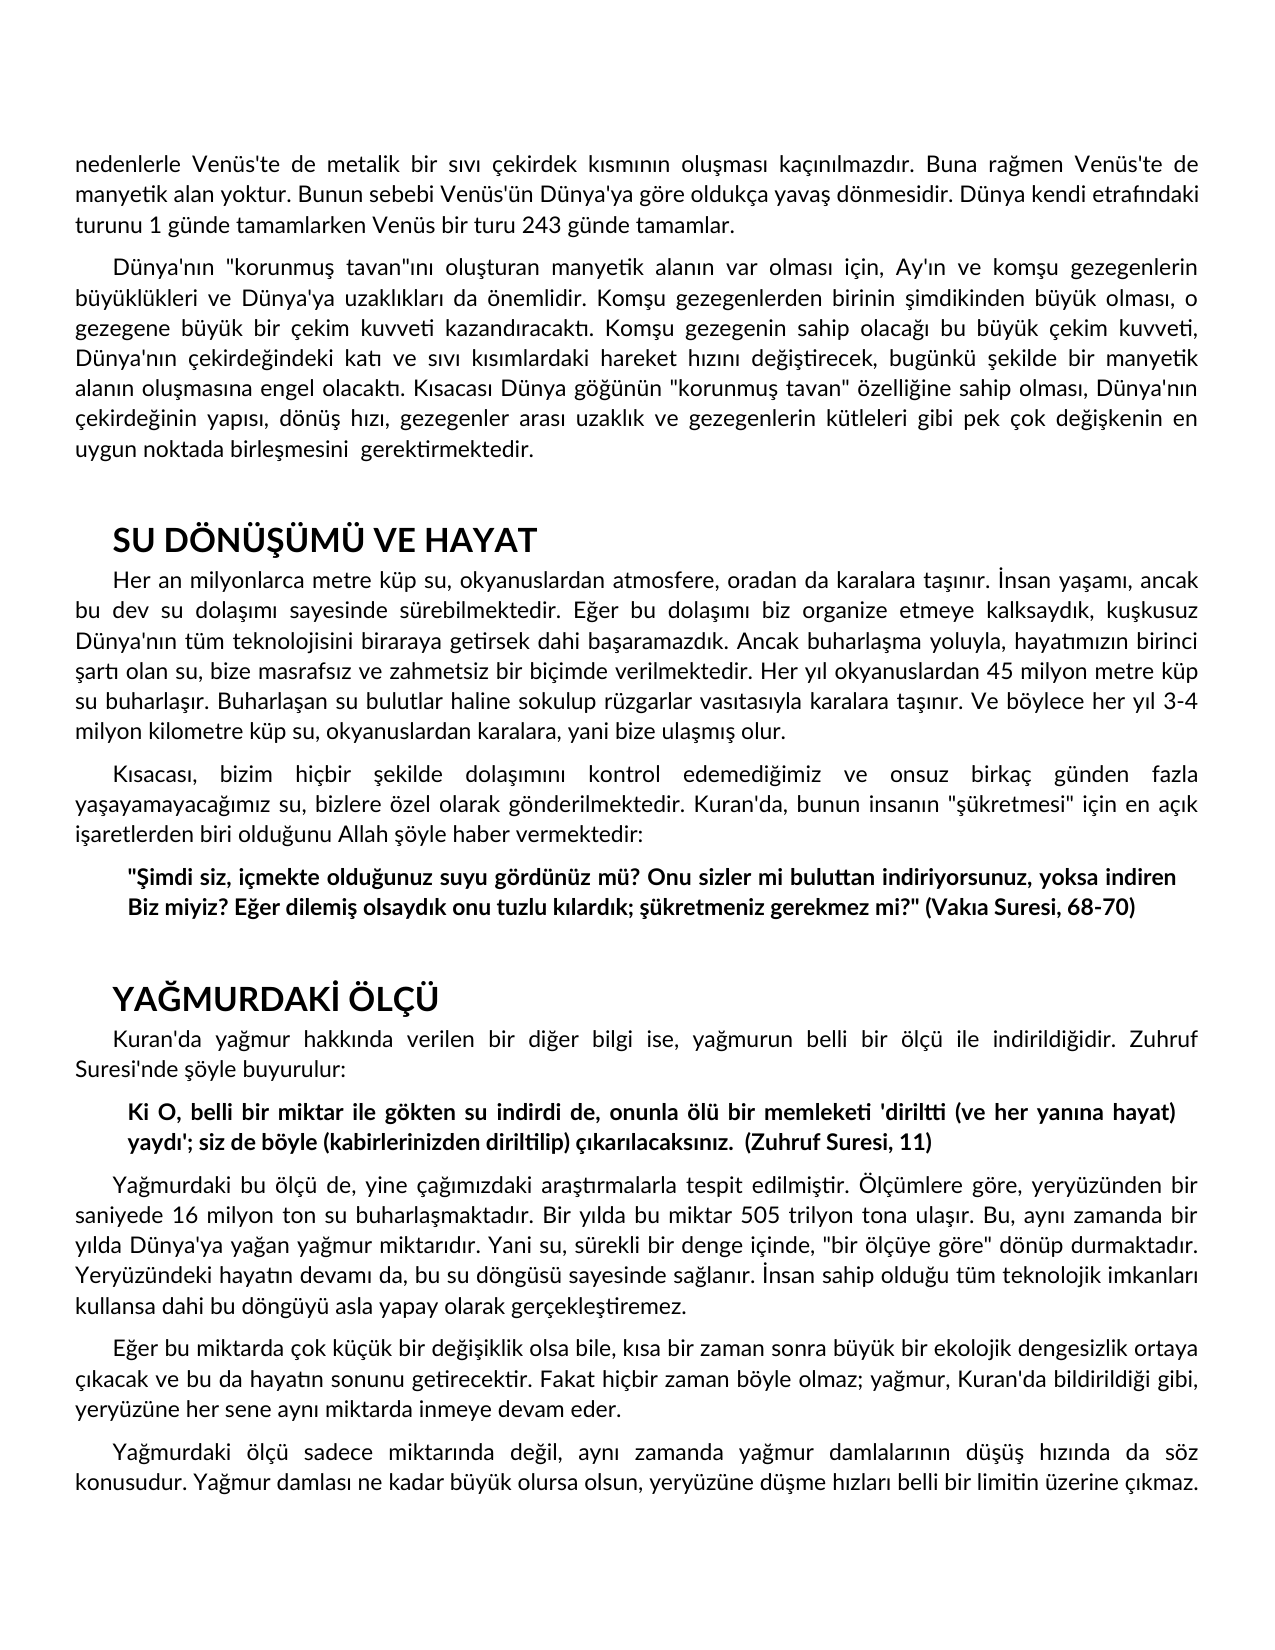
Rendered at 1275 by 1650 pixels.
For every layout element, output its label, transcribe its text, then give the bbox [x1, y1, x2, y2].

subtitle SU DÖNÜŞÜMÜ VE HAYAT [112, 520, 1200, 560]
subtitle YAĞMURDAKİ ÖLÇÜ [112, 978, 1200, 1018]
text Her an milyonlarca metre küp su, okyanuslardan atmosfere, oradan da karalara taşınır. İnsan yaşamı, ancak bu dev su dolaşımı sayesinde sürebilmektedir. Eğer bu dolaşımı biz organize etmeye kalksaydık, kuşkusuz Dünya'nın tüm teknolojisini biraraya getirsek dahi başaramazdık. Ancak buharlaşma yoluyla, hayatımızın birinci şartı olan su, bize masrafsız ve zahmetsiz bir biçimde verilmektedir. Her yıl okyanuslardan 45 milyon metre küp su buharlaşır. Buharlaşan su bulutlar haline sokulup rüzgarlar vasıtasıyla karalara taşınır. Ve böylece her yıl 3-4 milyon kilometre küp su, okyanuslardan karalara, yani bize ulaşmış olur. [75, 566, 1200, 744]
text Ki O, belli bir miktar ile gökten su indirdi de, onunla ölü bir memleketi 'diriltti (ve her yanına hayat) yaydı'; siz de böyle (kabirlerinizden diriltilip) çıkarılacaksınız. (Zuhruf Suresi, 11) [127, 1098, 1177, 1155]
text "Şimdi siz, içmekte olduğunuz suyu gördünüz mü? Onu sizler mi buluttan indiriyorsunuz, yoksa indiren Biz miyiz? Eğer dilemiş olsaydık onu tuzlu kılardık; şükretmeniz gerekmez mi?" (Vakıa Suresi, 68-70) [127, 863, 1177, 921]
text Kısacası, bizim hiçbir şekilde dolaşımını kontrol edemediğimiz ve onsuz birkaç günden fazla yaşayamayacağımız su, bizlere özel olarak gönderilmektedir. Kuran'da, bunun insanın "şükretmesi" için en açık işaretlerden biri olduğunu Allah şöyle haber vermektedir: [75, 760, 1200, 848]
text Yağmurdaki ölçü sadece miktarında değil, aynı zamanda yağmur damlalarının düşüş hızında da söz konusudur. Yağmur damlası ne kadar büyük olursa olsun, yeryüzüne düşme hızları belli bir limitin üzerine çıkmaz. [75, 1437, 1200, 1495]
text nedenlerle Venüs'te de metalik bir sıvı çekirdek kısmının oluşması kaçınılmazdır. Buna rağmen Venüs'te de manyetik alan yoktur. Bunun sebebi Venüs'ün Dünya'ya göre oldukça yavaş dönmesidir. Dünya kendi etrafındaki turunu 1 günde tamamlarken Venüs bir turu 243 günde tamamlar. [75, 150, 1200, 238]
text Dünya'nın "korunmuş tavan"ını oluşturan manyetik alanın var olması için, Ay'ın ve komşu gezegenlerin büyüklükleri ve Dünya'ya uzaklıkları da önemlidir. Komşu gezegenlerden birinin şimdikinden büyük olması, o gezegene büyük bir çekim kuvveti kazandıracaktı. Komşu gezegenin sahip olacağı bu büyük çekim kuvveti, Dünya'nın çekirdeğindeki katı ve sıvı kısımlardaki hareket hızını değiştirecek, bugünkü şekilde bir manyetik alanın oluşmasına engel olacaktı. Kısacası Dünya göğünün "korunmuş tavan" özelliğine sahip olması, Dünya'nın çekirdeğinin yapısı, dönüş hızı, gezegenler arası uzaklık ve gezegenlerin kütleleri gibi pek çok değişkenin en uygun noktada birleşmesini gerektirmektedir. [75, 253, 1200, 462]
text Eğer bu miktarda çok küçük bir değişiklik olsa bile, kısa bir zaman sonra büyük bir ekolojik dengesizlik ortaya çıkacak ve bu da hayatın sonunu getirecektir. Fakat hiçbir zaman böyle olmaz; yağmur, Kuran'da bildirildiği gibi, yeryüzüne her sene aynı miktarda inmeye devam eder. [75, 1334, 1200, 1422]
text Kuran'da yağmur hakkında verilen bir diğer bilgi ise, yağmurun belli bir ölçü ile indirildiğidir. Zuhruf Suresi'nde şöyle buyurulur: [75, 1025, 1200, 1082]
text Yağmurdaki bu ölçü de, yine çağımızdaki araştırmalarla tespit edilmiştir. Ölçümlere göre, yeryüzünden bir saniyede 16 milyon ton su buharlaşmaktadır. Bir yılda bu miktar 505 trilyon tona ulaşır. Bu, aynı zamanda bir yılda Dünya'ya yağan yağmur miktarıdır. Yani su, sürekli bir denge içinde, "bir ölçüye göre" dönüp durmaktadır. Yeryüzündeki hayatın devamı da, bu su döngüsü sayesinde sağlanır. İnsan sahip olduğu tüm teknolojik imkanları kullansa dahi bu döngüyü asla yapay olarak gerçekleştiremez. [75, 1171, 1200, 1319]
